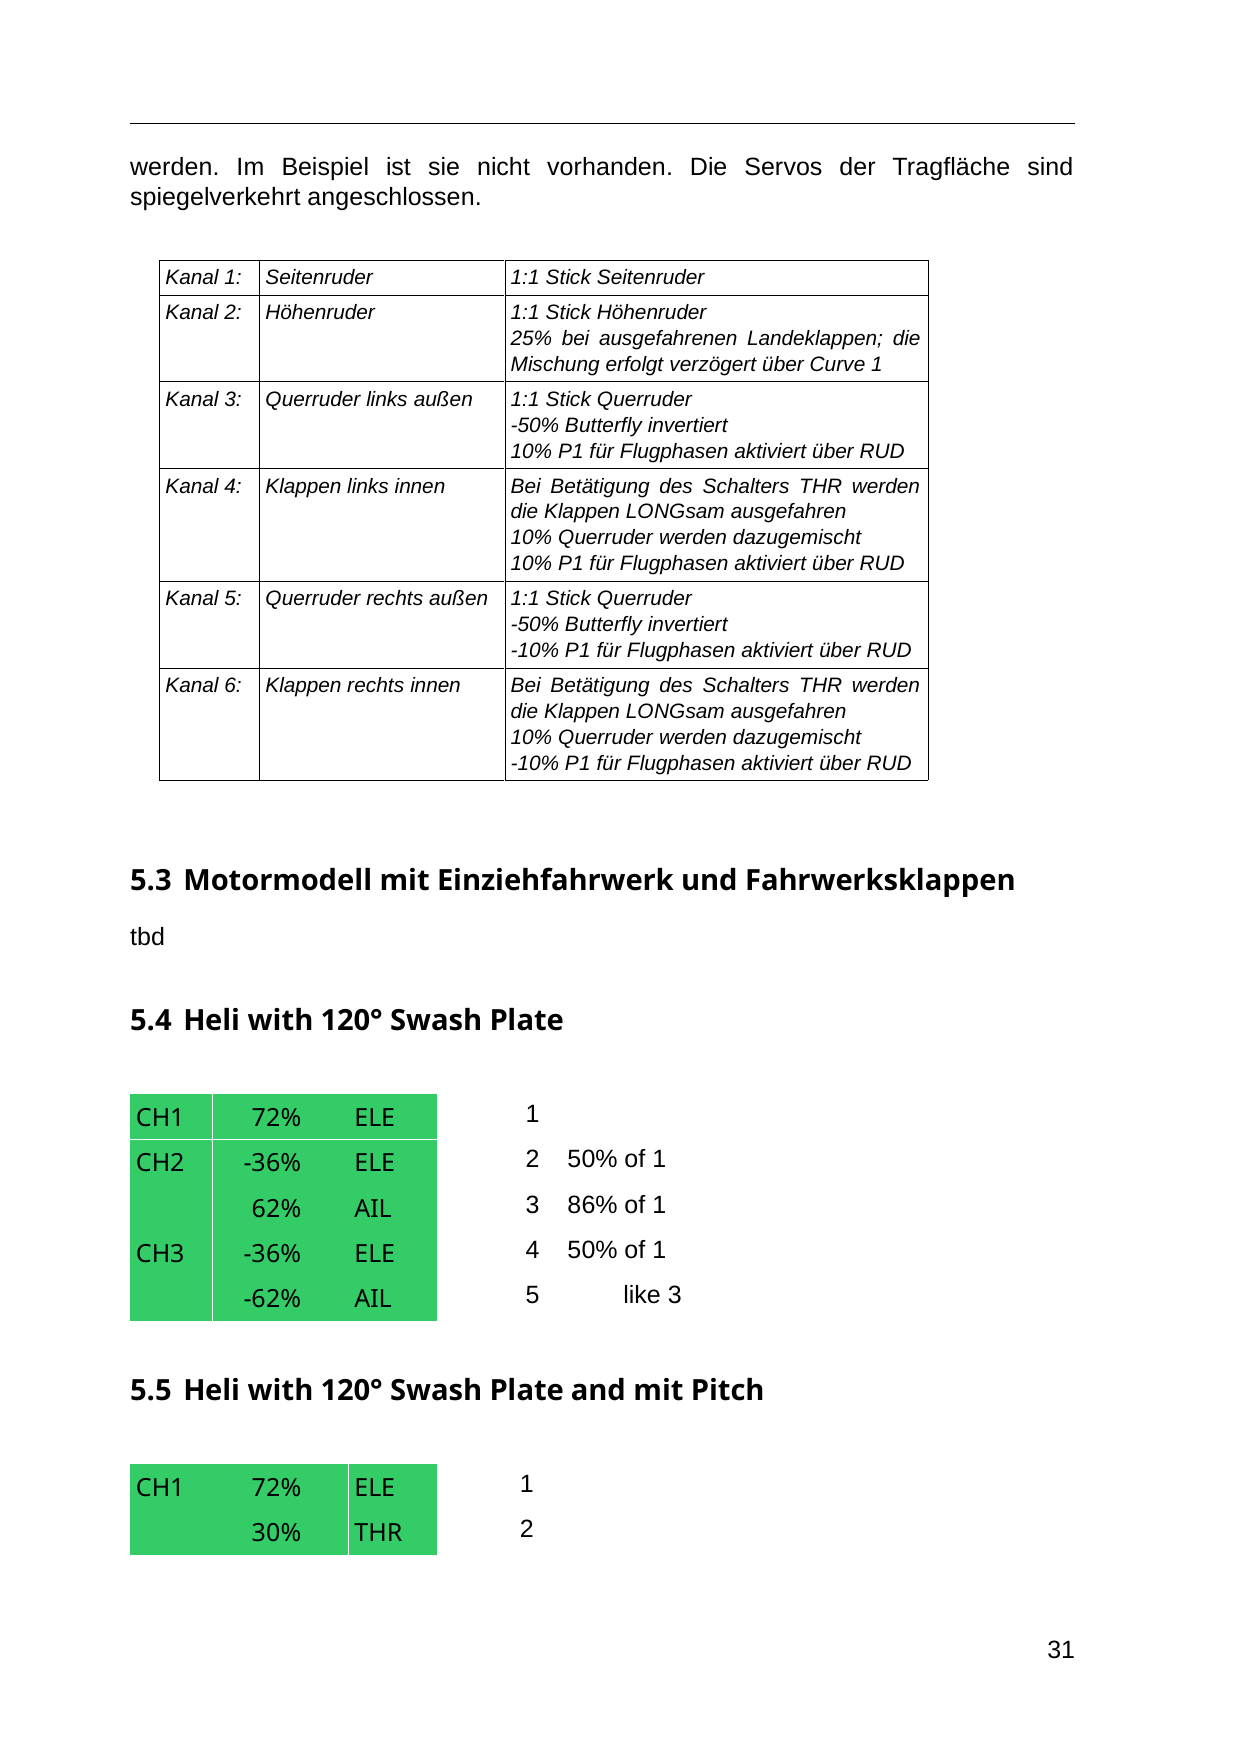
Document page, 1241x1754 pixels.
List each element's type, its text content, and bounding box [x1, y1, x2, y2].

table_cell Klappen rechts innen [260, 669, 504, 780]
table_cell 4 50% of 1 [520, 1230, 1075, 1276]
table_cell [307, 1230, 348, 1276]
table_cell -36% [213, 1230, 307, 1276]
table_cell CH2 [130, 1140, 212, 1185]
table_cell [307, 1276, 348, 1321]
table_cell Querruder rechts außen [260, 582, 504, 668]
subtitle Heli with 120° Swash Plate and mit Pitch [130, 1369, 1075, 1409]
table_header CH1 [130, 1464, 213, 1509]
table_cell 1:1 Stick Querruder -50% Butterfly invertiert -10% P1 für Flugphasen aktiviert über RUD [506, 582, 928, 668]
table_header ELE [349, 1464, 437, 1509]
table_header Seitenruder [260, 261, 504, 295]
text tbd [130, 923, 1075, 951]
table_header Kanal 1: [160, 261, 259, 295]
table_cell Bei Betätigung des Schalters THR werden die Klappen LONGsam ausgefahren 10% Querruder werden dazugemischt 10% P1 für Flugphasen aktiviert über RUD [506, 469, 928, 581]
table_cell 2 [514, 1509, 1075, 1555]
table_cell [437, 1509, 514, 1555]
table_cell 62% [213, 1185, 307, 1230]
table_header [437, 1464, 514, 1509]
table_cell [307, 1509, 348, 1555]
table_cell CH3 [130, 1230, 212, 1276]
table_cell [130, 1509, 213, 1555]
table_cell [437, 1185, 519, 1230]
table_cell Kanal 2: [160, 296, 259, 381]
table_header 1 [520, 1094, 1075, 1139]
table_cell -62% [213, 1276, 307, 1321]
table_cell [307, 1140, 348, 1185]
table_header 1 [514, 1464, 1075, 1509]
table_cell AIL [348, 1185, 437, 1230]
table_cell [130, 1185, 212, 1230]
table_cell Kanal 3: [160, 382, 259, 468]
subtitle Motormodell mit Einziehfahrwerk und Fahrwerksklappen [130, 859, 1075, 899]
table_header 1:1 Stick Seitenruder [506, 261, 928, 295]
table_cell [437, 1140, 519, 1185]
table_cell 1:1 Stick Höhenruder 25% bei ausgefahrenen Landeklappen; die Mischung erfolgt verzögert über Curve 1 [506, 296, 928, 381]
table_header [307, 1464, 348, 1509]
table_cell [307, 1185, 348, 1230]
table_cell Kanal 4: [160, 469, 259, 581]
text werden. Im Beispiel ist sie nicht vorhanden. Die Servos der Tragfläche sind spiegelverkehrt angeschlossen. [130, 152, 1075, 211]
table_cell Kanal 5: [160, 582, 259, 668]
table_header 72% [213, 1094, 307, 1139]
table_cell Höhenruder [260, 296, 504, 381]
table_header CH1 [130, 1094, 212, 1139]
table_cell 2 50% of 1 [520, 1140, 1075, 1185]
table_header ELE [348, 1094, 437, 1139]
table_header 72% [213, 1464, 307, 1509]
table_cell 5 like 3 [520, 1276, 1075, 1321]
table_cell Kanal 6: [160, 669, 259, 780]
table_cell ELE [348, 1140, 437, 1185]
table_cell Querruder links außen [260, 382, 504, 468]
table_cell 1:1 Stick Querruder -50% Butterfly invertiert 10% P1 für Flugphasen aktiviert über RUD [506, 382, 928, 468]
table_cell -36% [213, 1140, 307, 1185]
table_header [307, 1094, 348, 1139]
table_cell Bei Betätigung des Schalters THR werden die Klappen LONGsam ausgefahren 10% Querruder werden dazugemischt -10% P1 für Flugphasen aktiviert über RUD [506, 669, 928, 780]
table_header [437, 1094, 519, 1139]
table_cell 30% [213, 1509, 307, 1555]
table_cell AIL [348, 1276, 437, 1321]
table_cell THR [349, 1509, 437, 1555]
subtitle Heli with 120° Swash Plate [130, 1000, 1075, 1039]
table_cell [437, 1276, 519, 1321]
table_cell [130, 1276, 212, 1321]
table_cell ELE [348, 1230, 437, 1276]
table_cell 3 86% of 1 [520, 1185, 1075, 1230]
table_cell Klappen links innen [260, 469, 504, 581]
table_cell [437, 1230, 519, 1276]
